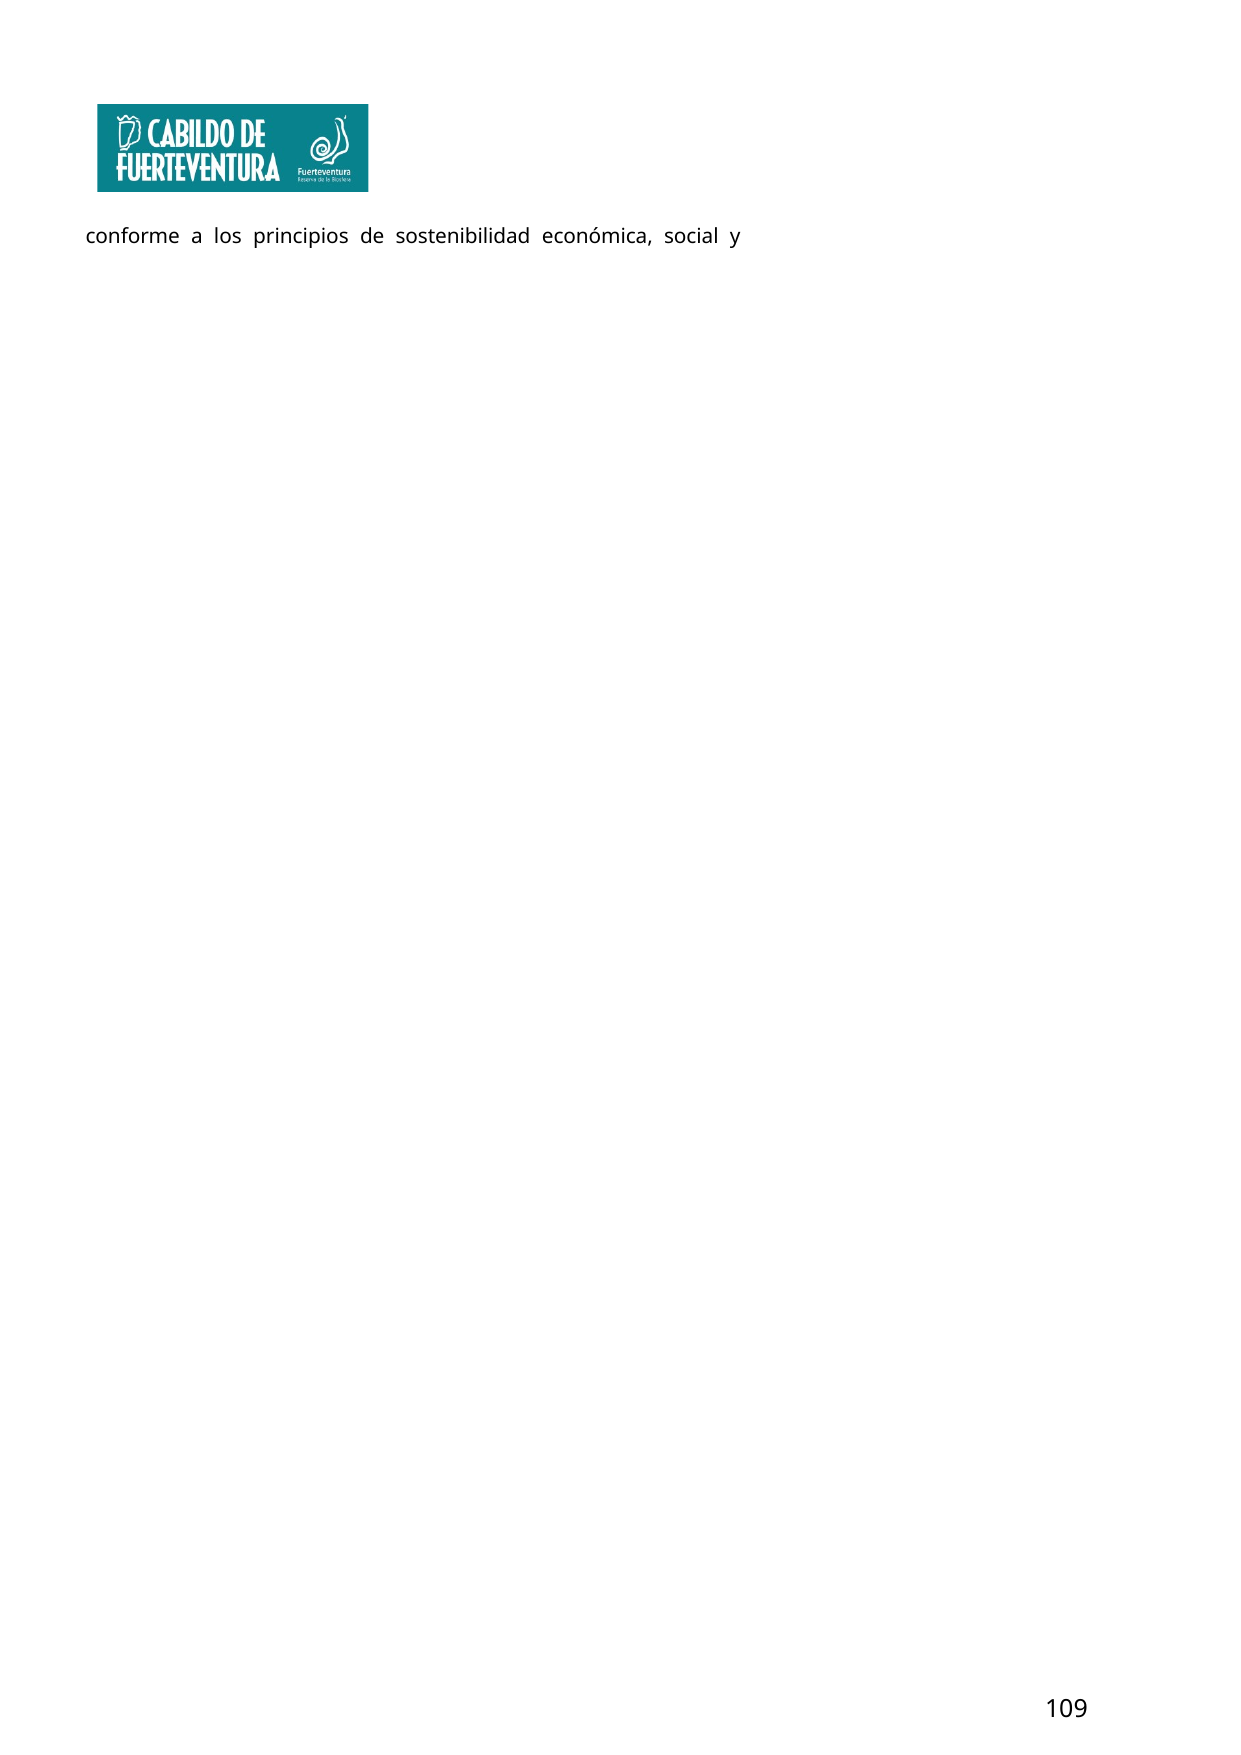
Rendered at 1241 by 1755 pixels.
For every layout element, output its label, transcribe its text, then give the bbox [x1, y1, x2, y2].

text conforme a los principios de sostenibilidad económica, social y [85, 221, 1093, 249]
